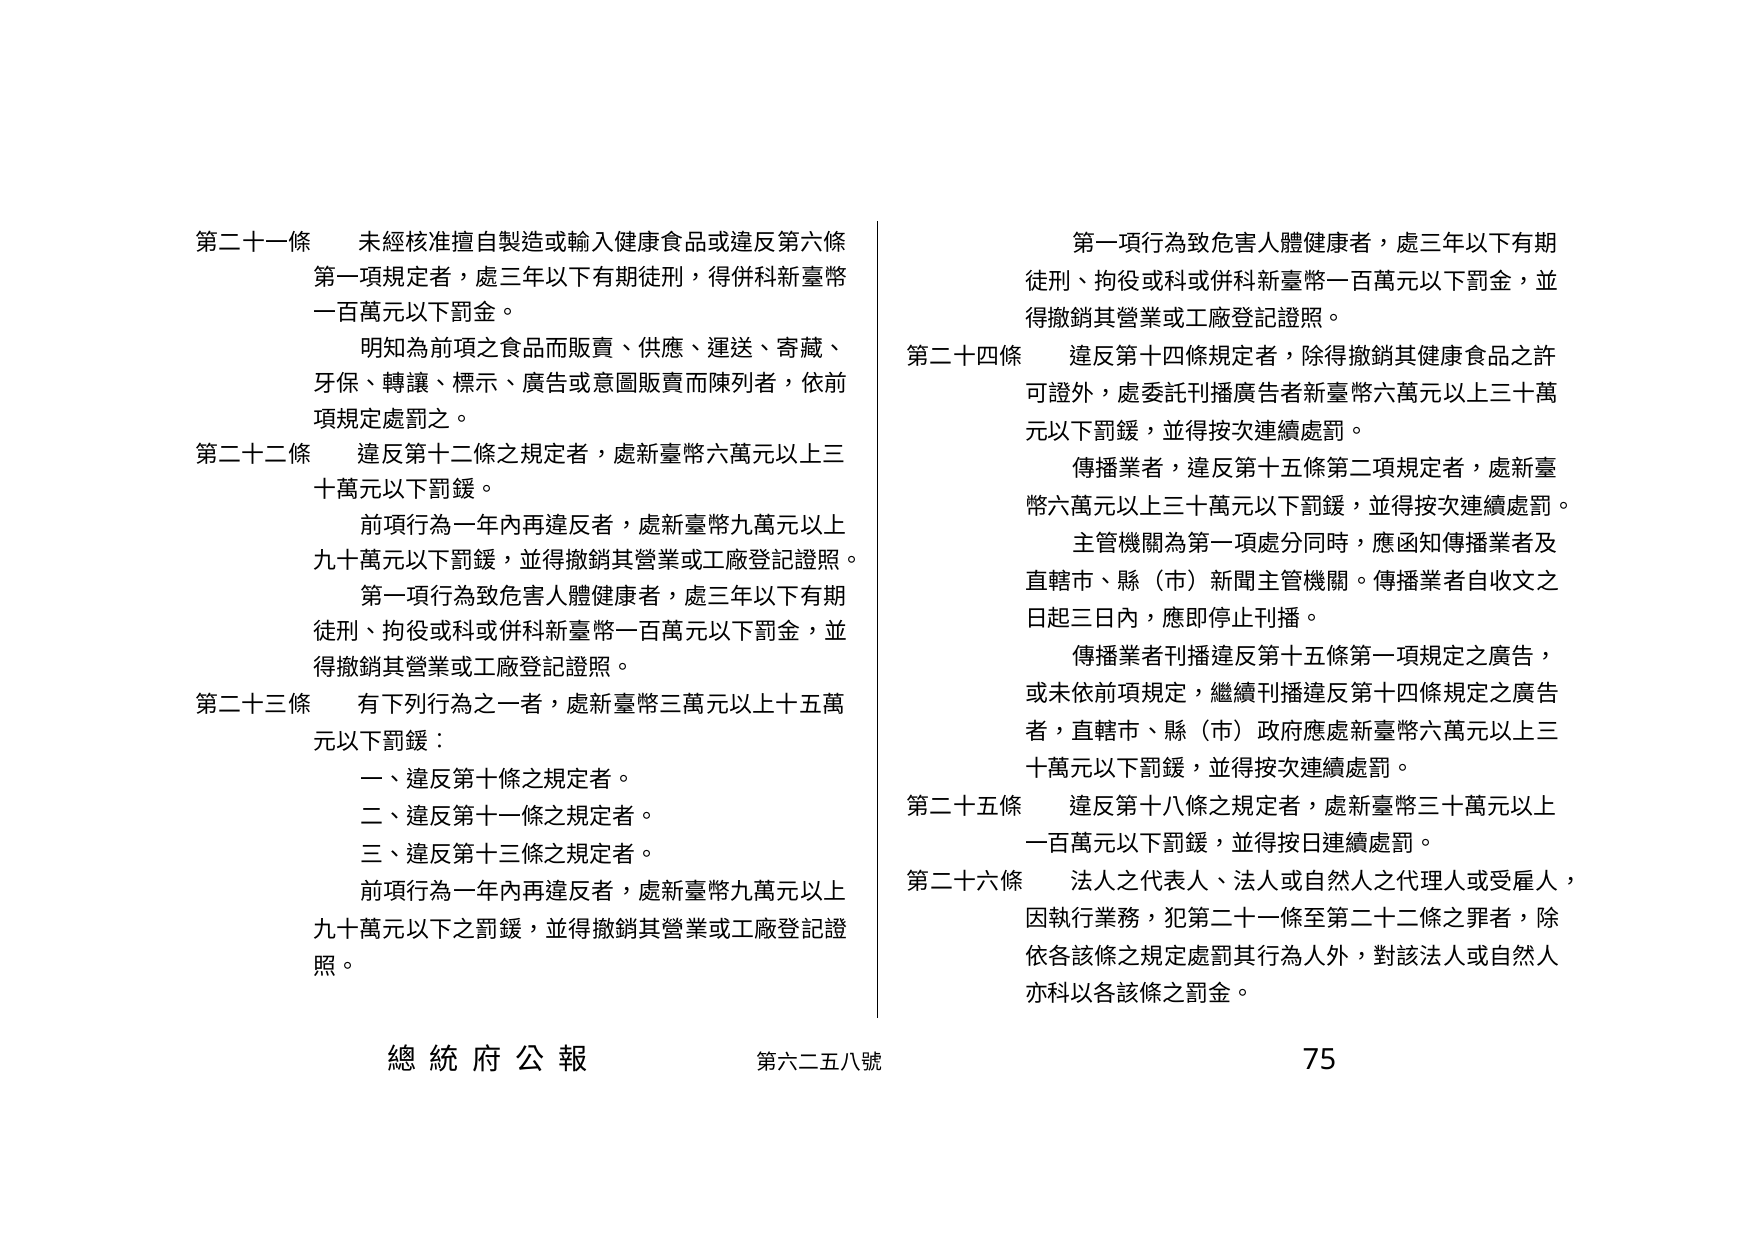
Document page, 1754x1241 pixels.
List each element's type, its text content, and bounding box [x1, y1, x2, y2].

text 三、違反第十三條之規定者。 [360, 832, 847, 869]
text 第二十二條 違反第十二條之規定者，處新臺幣六萬元以上三十萬元以下罰鍰。 [195, 434, 847, 505]
text 明知為前項之食品而販賣、供應、運送、寄藏、牙保、轉讓、標示、廣告或意圖販賣而陳列者，依前項規定處罰之。 [313, 328, 847, 434]
text 第二十五條 違反第十八條之規定者，處新臺幣三十萬元以上一百萬元以下罰鍰，並得按日連續處罰。 [907, 784, 1559, 859]
text 主管機關為第一項處分同時，應函知傳播業者及直轄巿、縣（巿）新聞主管機關。傳播業者自收文之日起三日內，應即停止刊播。 [1025, 522, 1559, 634]
text 二、違反第十一條之規定者。 [360, 794, 847, 832]
text 一、違反第十條之規定者。 [360, 757, 847, 794]
text 第二十一條 未經核准擅自製造或輸入健康食品或違反第六條第一項規定者，處三年以下有期徒刑，得併科新臺幣一百萬元以下罰金。 [195, 222, 847, 328]
text 第二十三條 有下列行為之一者，處新臺幣三萬元以上十五萬元以下罰鍰︰ [195, 682, 847, 757]
text 前項行為一年內再違反者，處新臺幣九萬元以上九十萬元以下之罰鍰，並得撤銷其營業或工廠登記證照。 [313, 869, 847, 982]
text 第二十六條 法人之代表人、法人或自然人之代理人或受雇人，因執行業務，犯第二十一條至第二十二條之罪者，除依各該條之規定處罰其行為人外，對該法人或自然人亦科以各該條之罰金。 [907, 859, 1559, 1009]
text 第一項行為致危害人體健康者，處三年以下有期徒刑、拘役或科或併科新臺幣一百萬元以下罰金，並得撤銷其營業或工廠登記證照。 [313, 576, 847, 682]
text 前項行為一年內再違反者，處新臺幣九萬元以上九十萬元以下罰鍰，並得撤銷其營業或工廠登記證照。 [313, 505, 847, 576]
text 第一項行為致危害人體健康者，處三年以下有期徒刑、拘役或科或併科新臺幣一百萬元以下罰金，並得撤銷其營業或工廠登記證照。 [1025, 222, 1559, 334]
text 傳播業者刊播違反第十五條第一項規定之廣告，或未依前項規定，繼續刊播違反第十四條規定之廣告者，直轄巿、縣（巿）政府應處新臺幣六萬元以上三十萬元以下罰鍰，並得按次連續處罰。 [1025, 634, 1559, 784]
text 傳播業者，違反第十五條第二項規定者，處新臺幣六萬元以上三十萬元以下罰鍰，並得按次連續處罰。 [1025, 447, 1559, 522]
text 第二十四條 違反第十四條規定者，除得撤銷其健康食品之許可證外，處委託刊播廣告者新臺幣六萬元以上三十萬元以下罰鍰，並得按次連續處罰。 [907, 334, 1559, 447]
